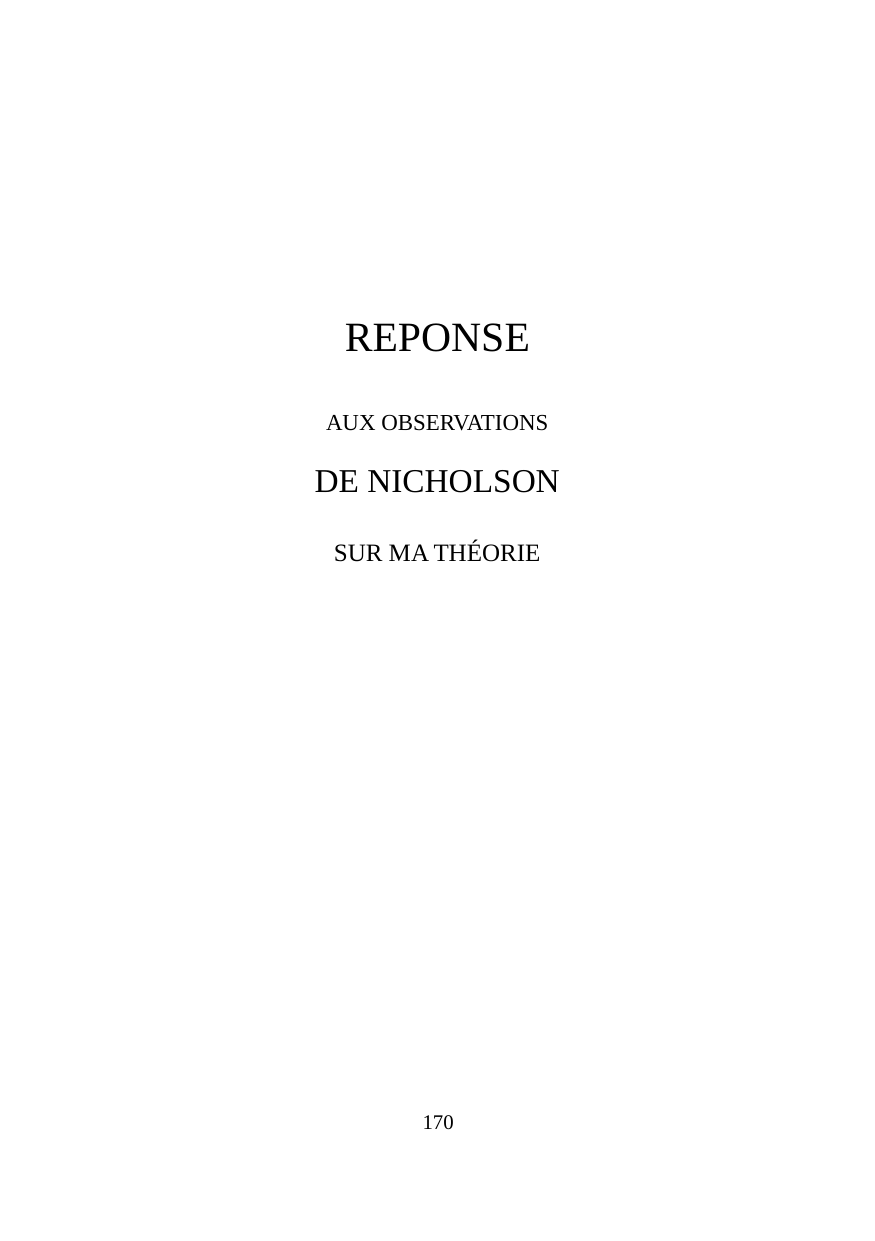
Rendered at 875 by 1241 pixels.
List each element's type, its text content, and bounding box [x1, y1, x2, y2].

text REPONSE [106, 313, 768, 361]
text SUR MA THÉORIE [106, 538, 768, 567]
text AUX OBSERVATIONS [106, 409, 768, 435]
text DE NICHOLSON [106, 461, 768, 500]
